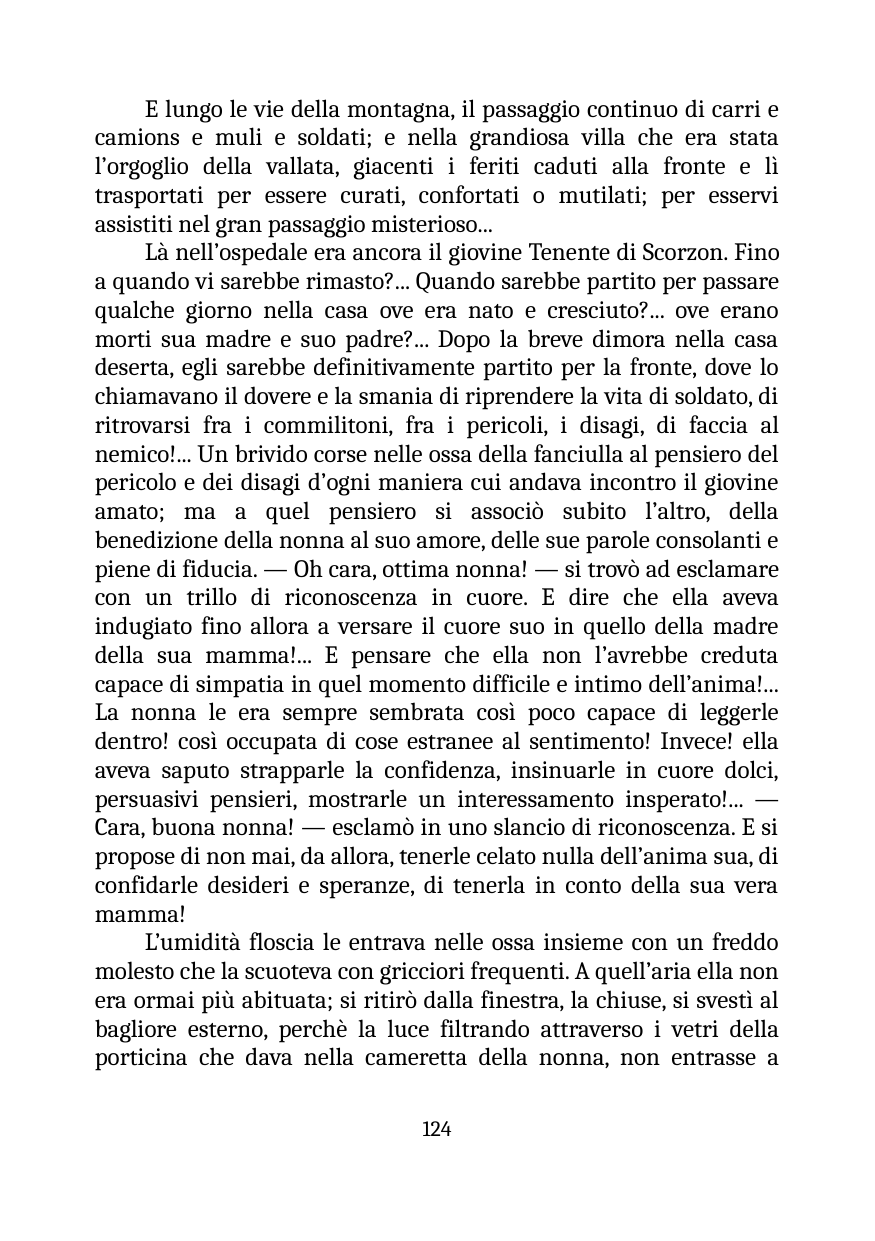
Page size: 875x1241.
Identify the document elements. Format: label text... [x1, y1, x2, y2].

text E lungo le vie della montagna, il passaggio continuo di carri e camions e muli e soldati; e nella grandiosa villa che era stata l’orgoglio della vallata, giacenti i feriti caduti alla fronte e lì trasportati per essere curati, confortati o mutilati; per esservi assistiti nel gran passaggio misterioso... [94, 94, 779, 238]
text Là nell’ospedale era ancora il giovine Tenente di Scorzon. Fino a quando vi sarebbe rimasto?... Quando sarebbe partito per passare qualche giorno nella casa ove era nato e cresciuto?... ove erano morti sua madre e suo padre?... Dopo la breve dimora nella casa deserta, egli sarebbe definitivamente partito per la fronte, dove lo chiamavano il dovere e la smania di riprendere la vita di soldato, di ritrovarsi fra i commilitoni, fra i pericoli, i disagi, di faccia al nemico!... Un brivido corse nelle ossa della fanciulla al pensiero del pericolo e dei disagi d’ogni maniera cui andava incontro il giovine amato; ma a quel pensiero si associò subito l’altro, della benedizione della nonna al suo amore, delle sue parole consolanti e piene di fiducia. — Oh cara, ottima nonna! — si trovò ad esclamare con un trillo di riconoscenza in cuore. E dire che ella aveva indugiato fino allora a versare il cuore suo in quello della madre della sua mamma!... E pensare che ella non l’avrebbe creduta capace di simpatia in quel momento difficile e intimo dell’anima!... La nonna le era sempre sembrata così poco capace di leggerle dentro! così occupata di cose estranee al sentimento! Invece! ella aveva saputo strapparle la confidenza, insinuarle in cuore dolci, persuasivi pensieri, mostrarle un interessamento insperato!... — Cara, buona nonna! — esclamò in uno slancio di riconoscenza. E si propose di non mai, da allora, tenerle celato nulla dell’anima sua, di confidarle desideri e speranze, di tenerla in conto della sua vera mamma! [94, 238, 779, 928]
text L’umidità floscia le entrava nelle ossa insieme con un freddo molesto che la scuoteva con gricciori frequenti. A quell’aria ella non era ormai più abituata; si ritirò dalla finestra, la chiuse, si svestì al bagliore esterno, perchè la luce filtrando attraverso i vetri della porticina che dava nella cameretta della nonna, non entrasse a [94, 928, 779, 1072]
